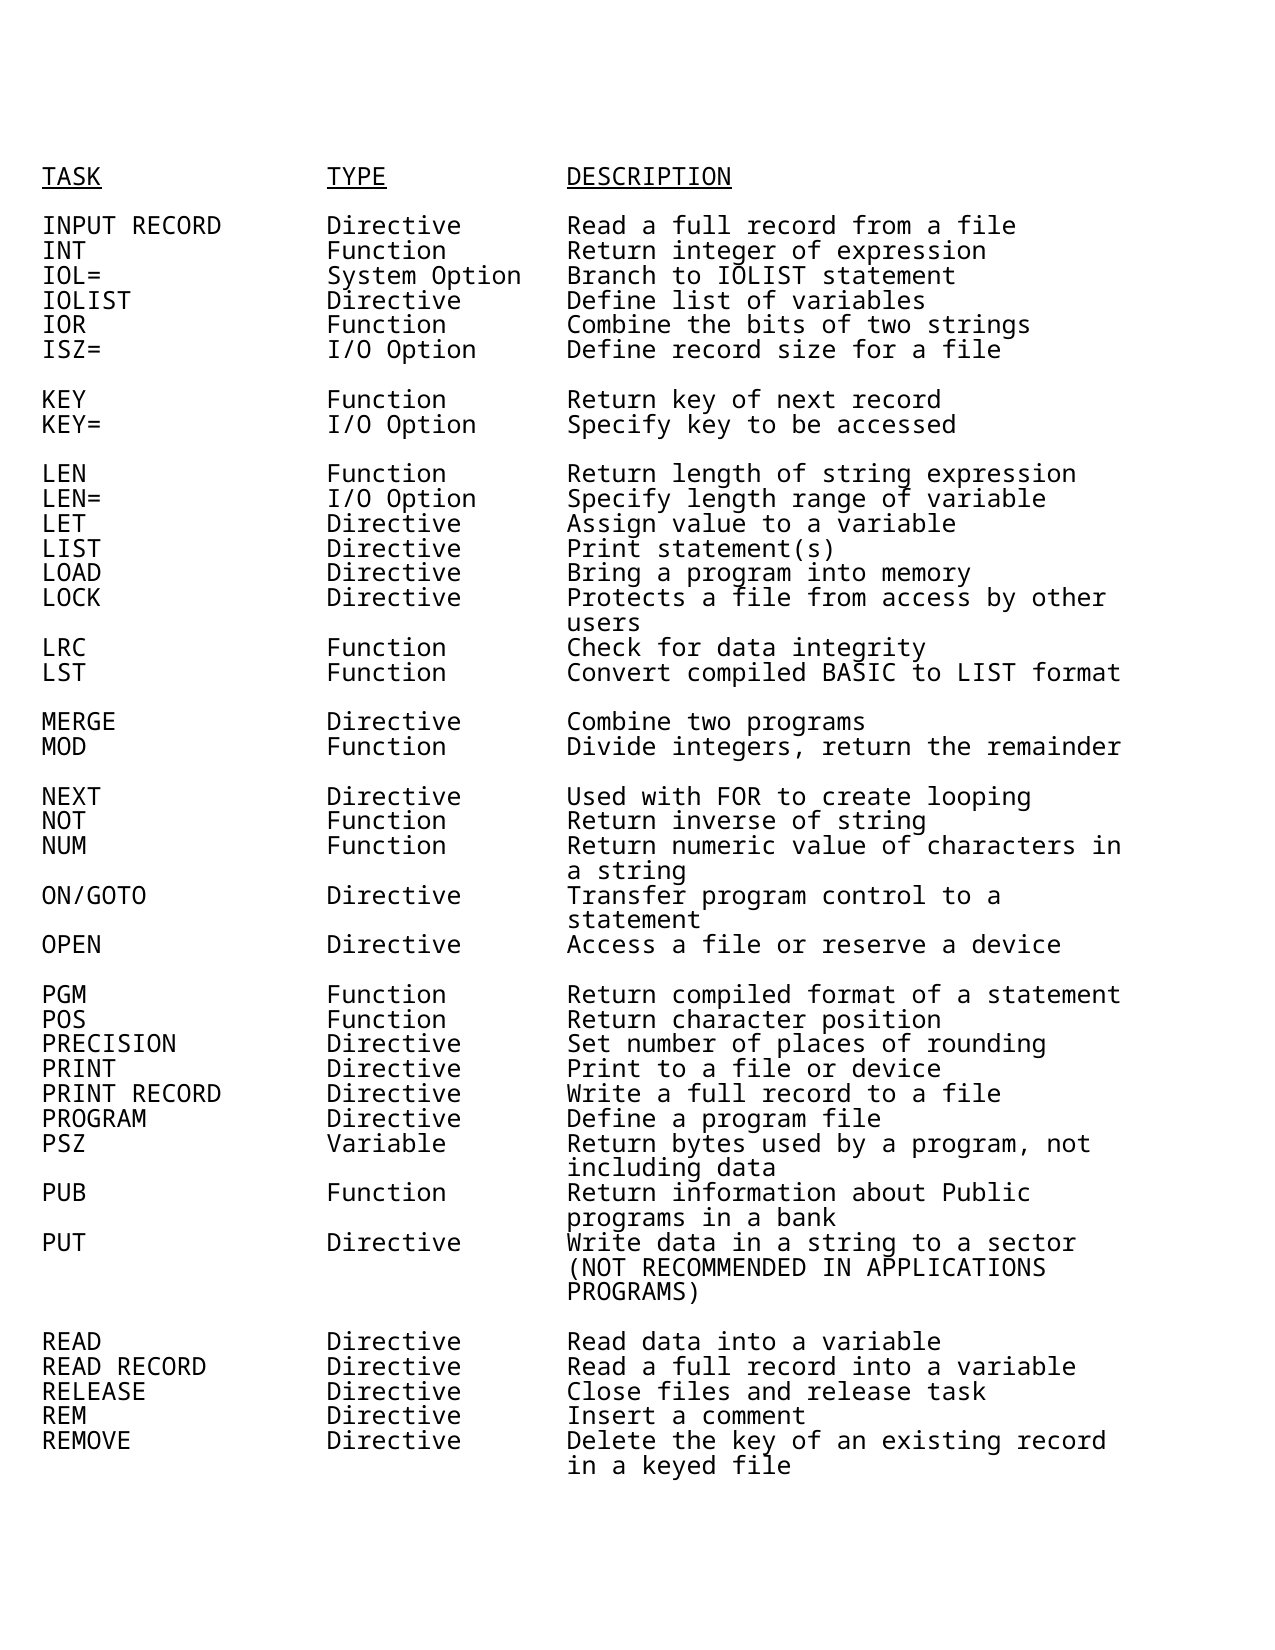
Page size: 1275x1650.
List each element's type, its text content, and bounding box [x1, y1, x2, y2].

text LIST Directive Print statement(s) [41, 537, 1234, 562]
text PROGRAM Directive Define a program file [41, 1107, 1234, 1132]
text RELEASE Directive Close files and release task [41, 1380, 1234, 1405]
text users [41, 612, 1234, 636]
text READ RECORD Directive Read a full record into a variable [41, 1355, 1234, 1380]
text REM Directive Insert a comment [41, 1405, 1234, 1430]
text LET Directive Assign value to a variable [41, 512, 1234, 537]
text LRC Function Check for data integrity [41, 636, 1234, 661]
text INPUT RECORD Directive Read a full record from a file [41, 215, 1234, 240]
text LOCK Directive Protects a file from access by other [41, 587, 1234, 612]
text MERGE Directive Combine two programs [41, 711, 1234, 736]
text NEXT Directive Used with FOR to create looping [41, 785, 1234, 810]
text POS Function Return character position [41, 1008, 1234, 1033]
text ISZ= I/O Option Define record size for a file [41, 339, 1234, 364]
text IOR Function Combine the bits of two strings [41, 314, 1234, 339]
text NOT Function Return inverse of string [41, 810, 1234, 835]
text LST Function Convert compiled BASIC to LIST format [41, 661, 1234, 686]
text including data [41, 1157, 1234, 1182]
text LEN Function Return length of string expression [41, 463, 1234, 488]
text TASK TYPE DESCRIPTION [41, 165, 1234, 190]
text IOL= System Option Branch to IOLIST statement [41, 264, 1234, 289]
text REMOVE Directive Delete the key of an existing record [41, 1430, 1234, 1454]
text PRECISION Directive Set number of places of rounding [41, 1033, 1234, 1058]
text MOD Function Divide integers, return the remainder [41, 736, 1234, 760]
text (NOT RECOMMENDED IN APPLICATIONS [41, 1256, 1234, 1281]
text LEN= I/O Option Specify length range of variable [41, 488, 1234, 512]
text PGM Function Return compiled format of a statement [41, 983, 1234, 1008]
text in a keyed file [41, 1454, 1234, 1479]
text PRINT Directive Print to a file or device [41, 1058, 1234, 1083]
text KEY Function Return key of next record [41, 388, 1234, 413]
text PSZ Variable Return bytes used by a program, not [41, 1132, 1234, 1157]
text OPEN Directive Access a file or reserve a device [41, 934, 1234, 959]
text NUM Function Return numeric value of characters in [41, 835, 1234, 859]
text PUB Function Return information about Public [41, 1182, 1234, 1207]
text PUT Directive Write data in a string to a sector [41, 1231, 1234, 1256]
text a string [41, 859, 1234, 884]
text IOLIST Directive Define list of variables [41, 289, 1234, 314]
text PROGRAMS) [41, 1281, 1234, 1306]
text PRINT RECORD Directive Write a full record to a file [41, 1083, 1234, 1107]
text LOAD Directive Bring a program into memory [41, 562, 1234, 587]
text INT Function Return integer of expression [41, 240, 1234, 264]
text statement [41, 909, 1234, 934]
text READ Directive Read data into a variable [41, 1331, 1234, 1355]
text KEY= I/O Option Specify key to be accessed [41, 413, 1234, 438]
text programs in a bank [41, 1207, 1234, 1231]
text ON/GOTO Directive Transfer program control to a [41, 884, 1234, 909]
